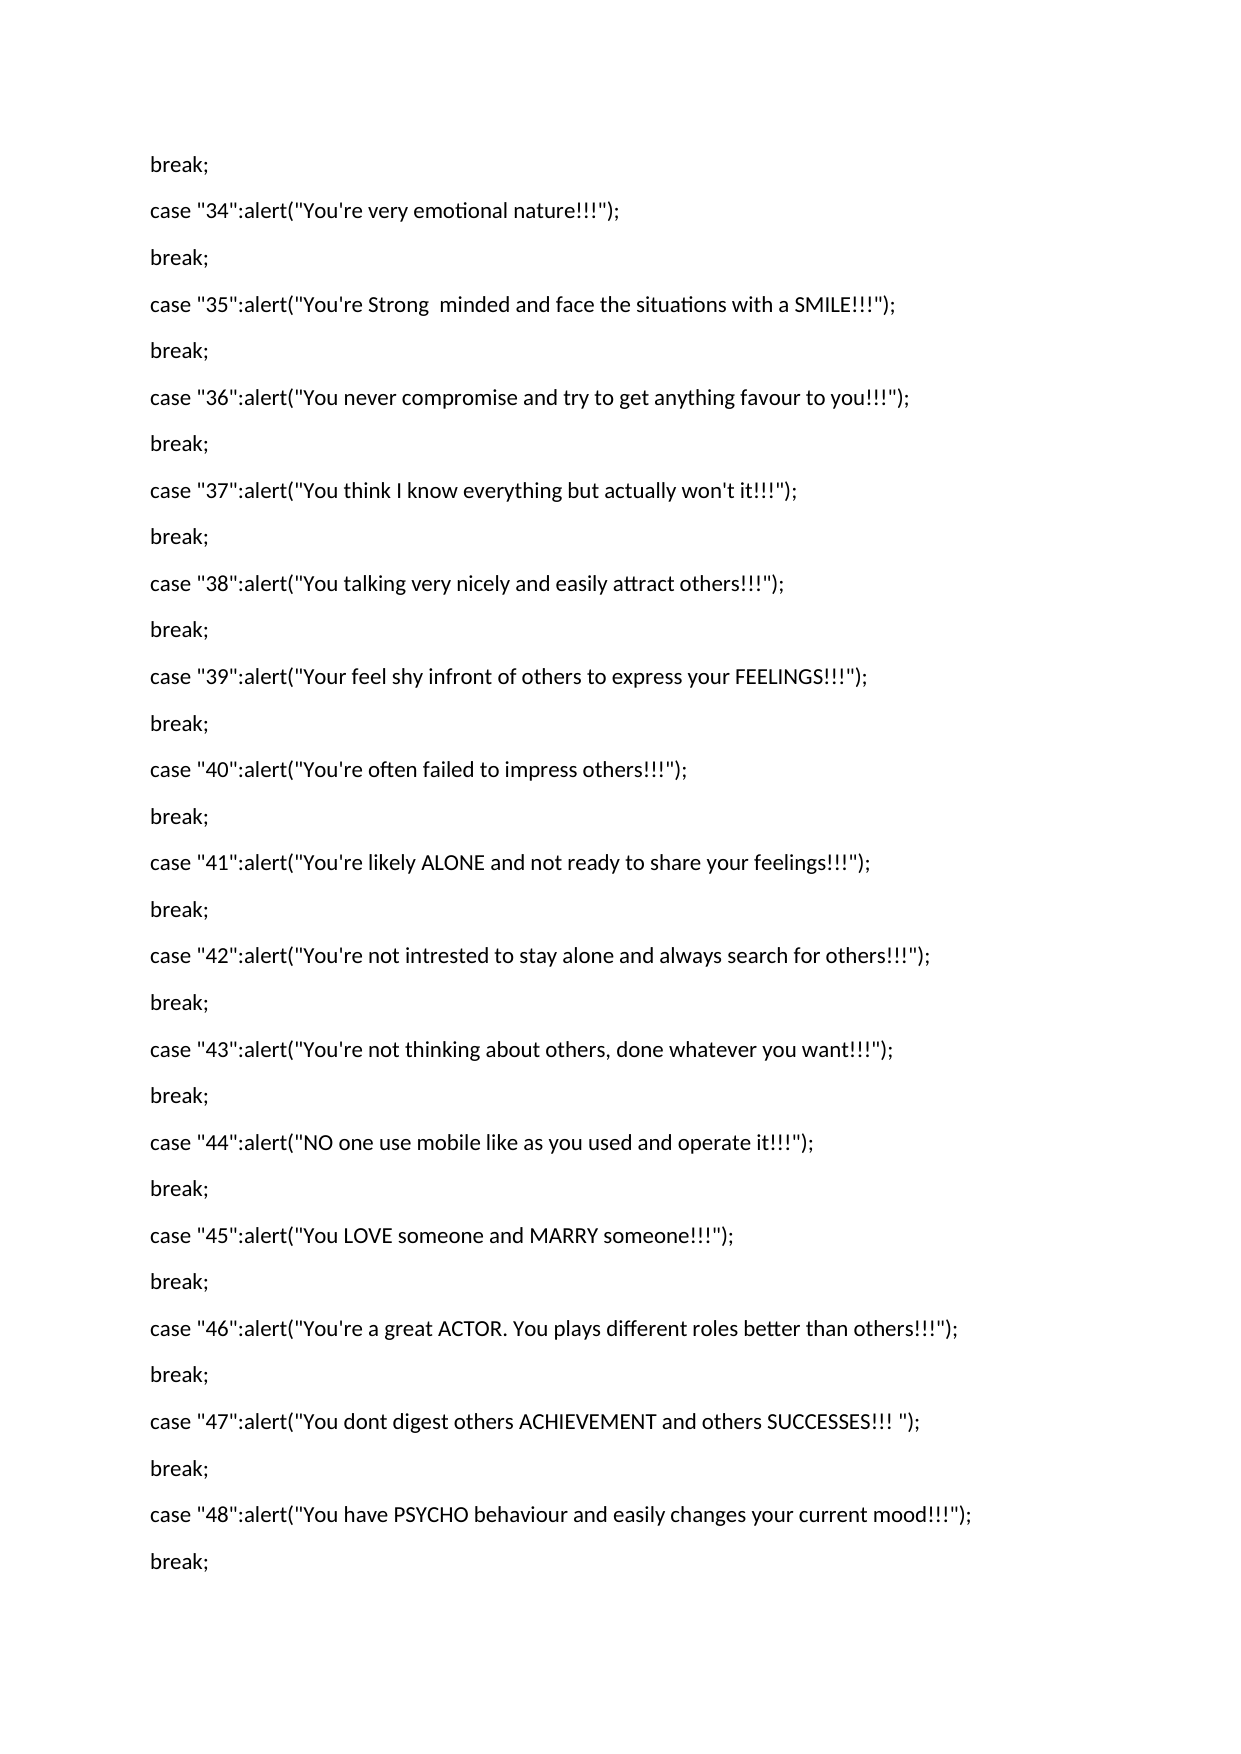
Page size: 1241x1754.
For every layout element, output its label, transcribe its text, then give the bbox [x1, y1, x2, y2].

text case "48":alert("You have PSYCHO behaviour and easily changes your current mood!!!"); [150, 1500, 1090, 1528]
text break; [150, 1361, 1090, 1389]
text break; [150, 616, 1090, 644]
text case "39":alert("Your feel shy infront of others to express your FEELINGS!!!"); [150, 662, 1090, 690]
text case "46":alert("You're a great ACTOR. You plays different roles better than others!!!"); [150, 1314, 1090, 1342]
text break; [150, 988, 1090, 1016]
text case "34":alert("You're very emotional nature!!!"); [150, 197, 1090, 224]
text case "47":alert("You dont digest others ACHIEVEMENT and others SUCCESSES!!! "); [150, 1407, 1090, 1435]
text case "38":alert("You talking very nicely and easily attract others!!!"); [150, 569, 1090, 597]
text case "43":alert("You're not thinking about others, done whatever you want!!!"); [150, 1035, 1090, 1063]
text break; [150, 1547, 1090, 1575]
text case "45":alert("You LOVE someone and MARRY someone!!!"); [150, 1221, 1090, 1249]
text break; [150, 522, 1090, 551]
text break; [150, 336, 1090, 364]
text case "42":alert("You're not intrested to stay alone and always search for others!!!"); [150, 942, 1090, 969]
text break; [150, 895, 1090, 923]
text break; [150, 1267, 1090, 1296]
text case "35":alert("You're Strong minded and face the situations with a SMILE!!!"); [150, 290, 1090, 318]
text break; [150, 802, 1090, 830]
text case "41":alert("You're likely ALONE and not ready to share your feelings!!!"); [150, 848, 1090, 876]
text break; [150, 1454, 1090, 1482]
text break; [150, 150, 1090, 178]
text break; [150, 429, 1090, 457]
text case "40":alert("You're often failed to impress others!!!"); [150, 755, 1090, 783]
text break; [150, 1174, 1090, 1202]
text break; [150, 1081, 1090, 1109]
text case "44":alert("NO one use mobile like as you used and operate it!!!"); [150, 1128, 1090, 1156]
text case "37":alert("You think I know everything but actually won't it!!!"); [150, 476, 1090, 504]
text case "36":alert("You never compromise and try to get anything favour to you!!!"); [150, 383, 1090, 411]
text break; [150, 709, 1090, 737]
text break; [150, 243, 1090, 271]
